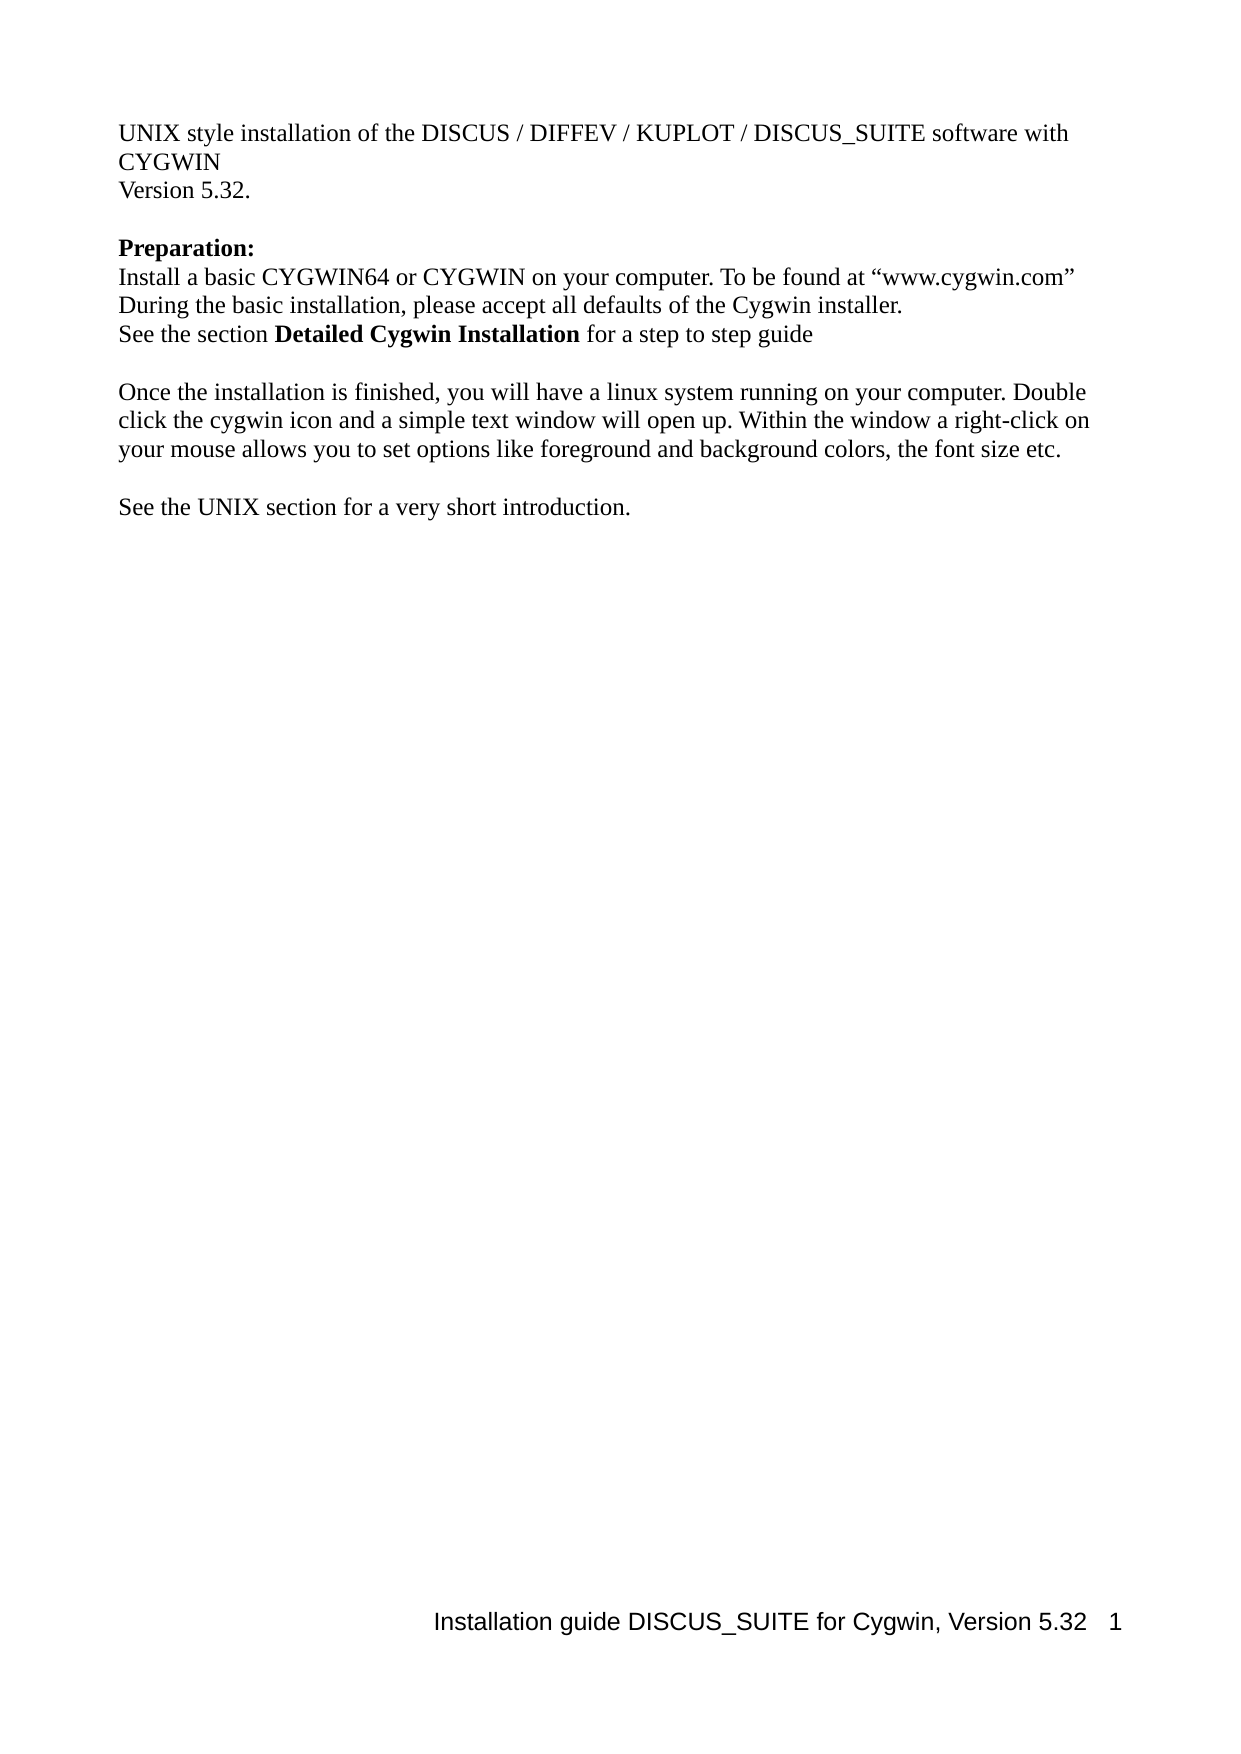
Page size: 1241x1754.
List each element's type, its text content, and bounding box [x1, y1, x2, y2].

text Once the installation is finished, you will have a linux system running on your computer. Double click the cygwin icon and a simple text window will open up. Within the window a right-click on your mouse allows you to set options like foreground and background colors, the font size etc. [118, 377, 1122, 463]
text UNIX style installation of the DISCUS / DIFFEV / KUPLOT / DISCUS_SUITE software with CYGWIN [118, 118, 1122, 176]
text See the section Detailed Cygwin Installation for a step to step guide [118, 319, 1122, 348]
text Install a basic CYGWIN64 or CYGWIN on your computer. To be found at “www.cygwin.com” During the basic installation, please accept all defaults of the Cygwin installer. [118, 262, 1122, 319]
text See the UNIX section for a very short introduction. [118, 492, 1122, 521]
text Version 5.32. [118, 176, 1122, 204]
text Preparation: [118, 233, 1122, 262]
